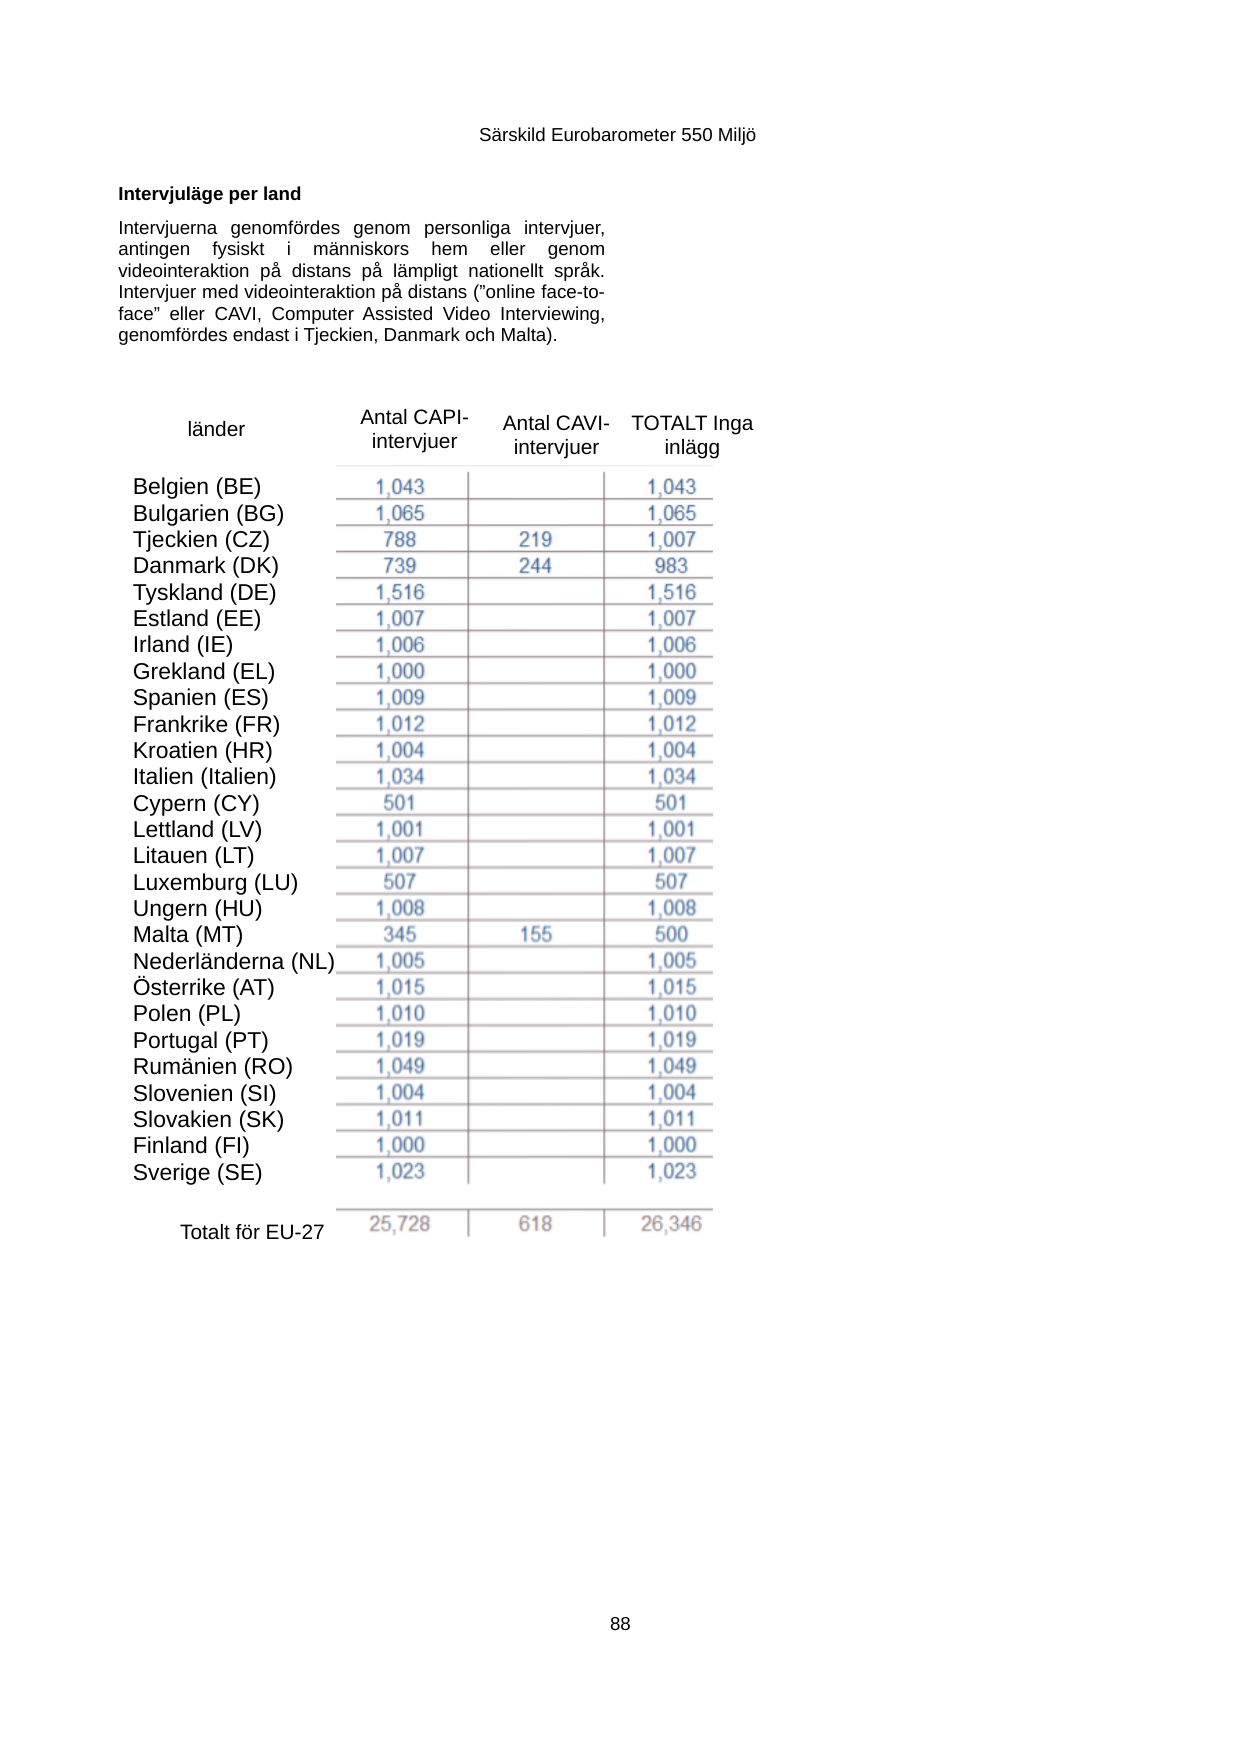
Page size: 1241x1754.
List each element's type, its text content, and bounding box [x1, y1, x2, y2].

picture [336, 465, 713, 1242]
text Intervjuerna genomfördes genom personliga intervjuer, antingen fysiskt i människors hem eller genom videointeraktion på distans på lämpligt nationellt språk. Intervjuer med videointeraktion på distans (”online face-to-face” eller CAVI, Computer Assisted Video Interviewing, genomfördes endast i Tjeckien, Danmark och Malta). [118, 216, 605, 346]
text Intervjuläge per land [118, 183, 605, 204]
